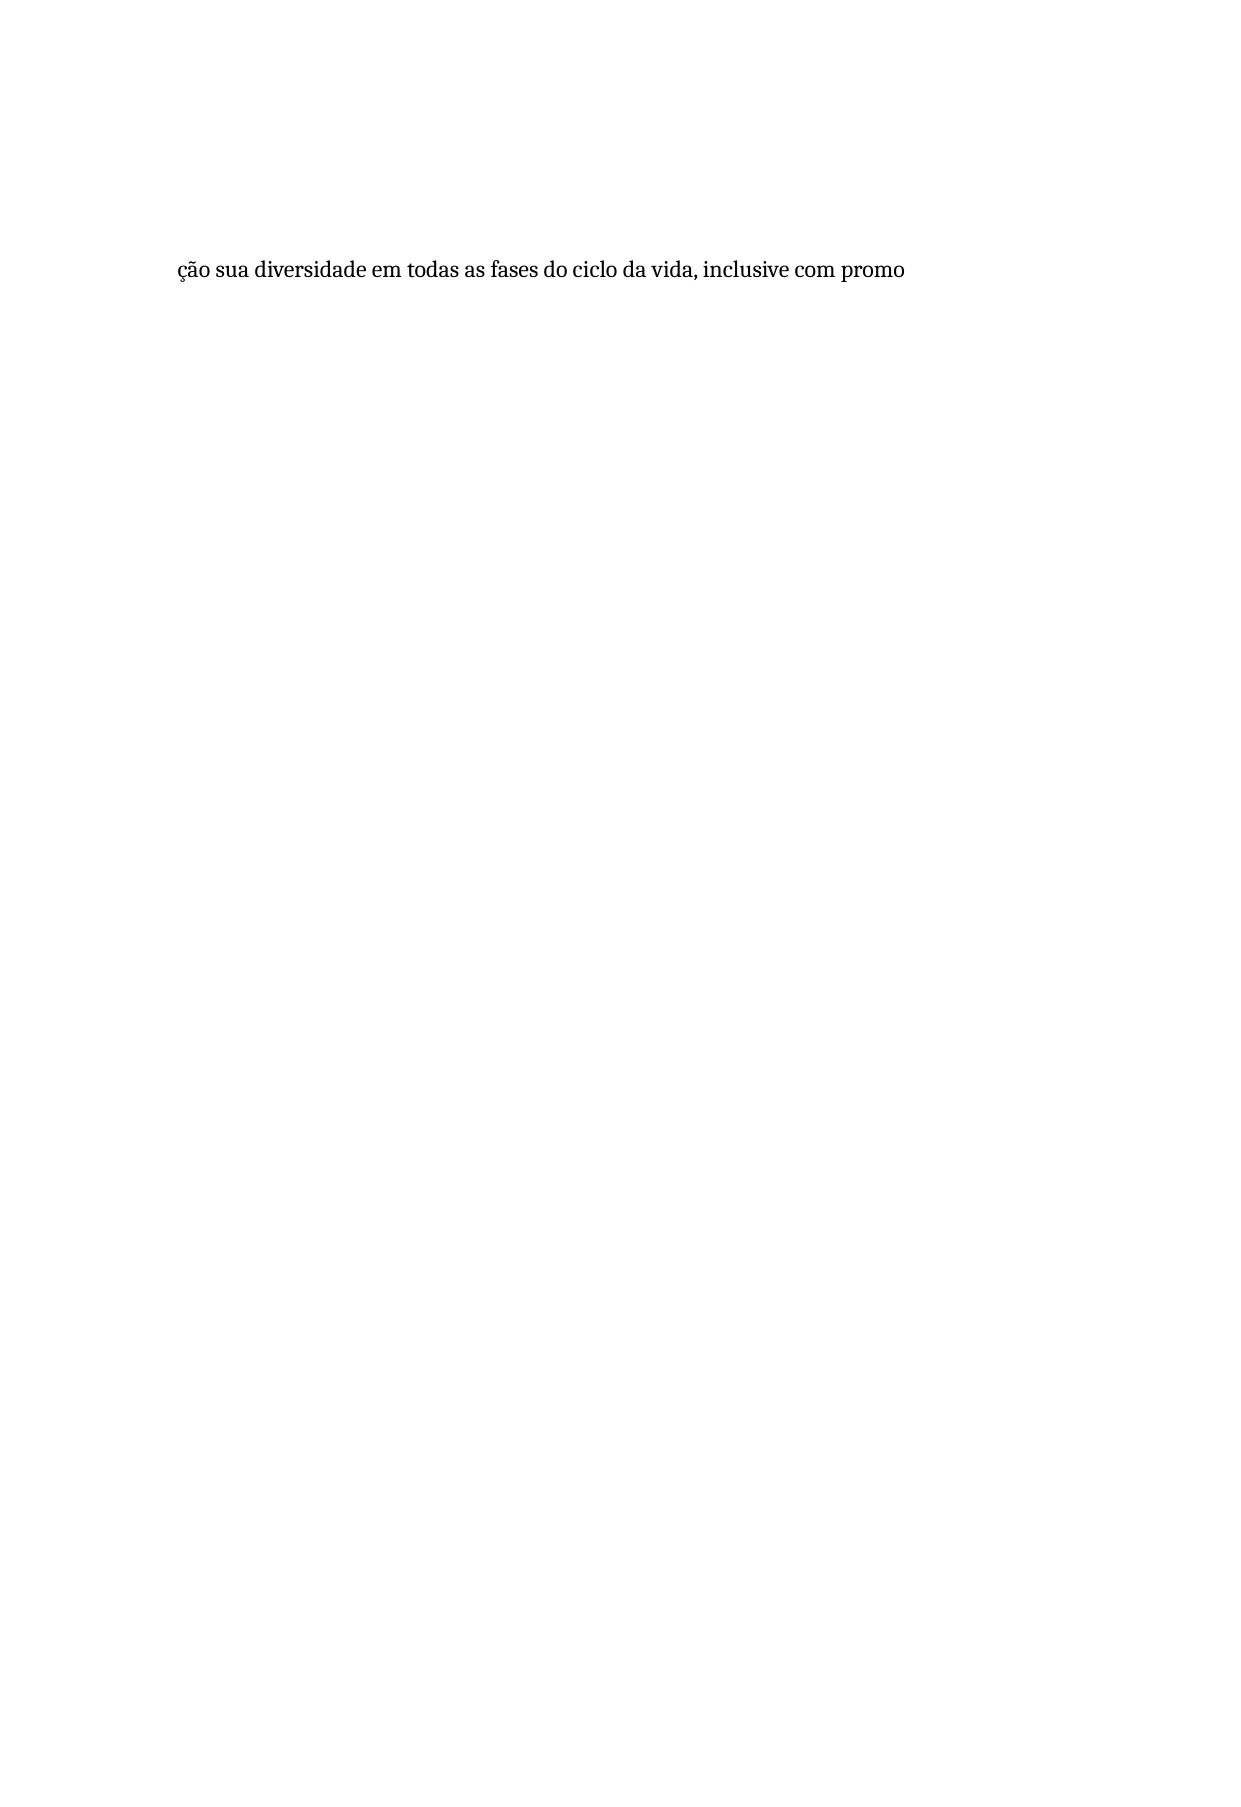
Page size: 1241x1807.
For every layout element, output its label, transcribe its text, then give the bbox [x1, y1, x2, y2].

text ção sua diversidade em todas as fases do ciclo da vida, inclusive com promo [177, 255, 1068, 283]
